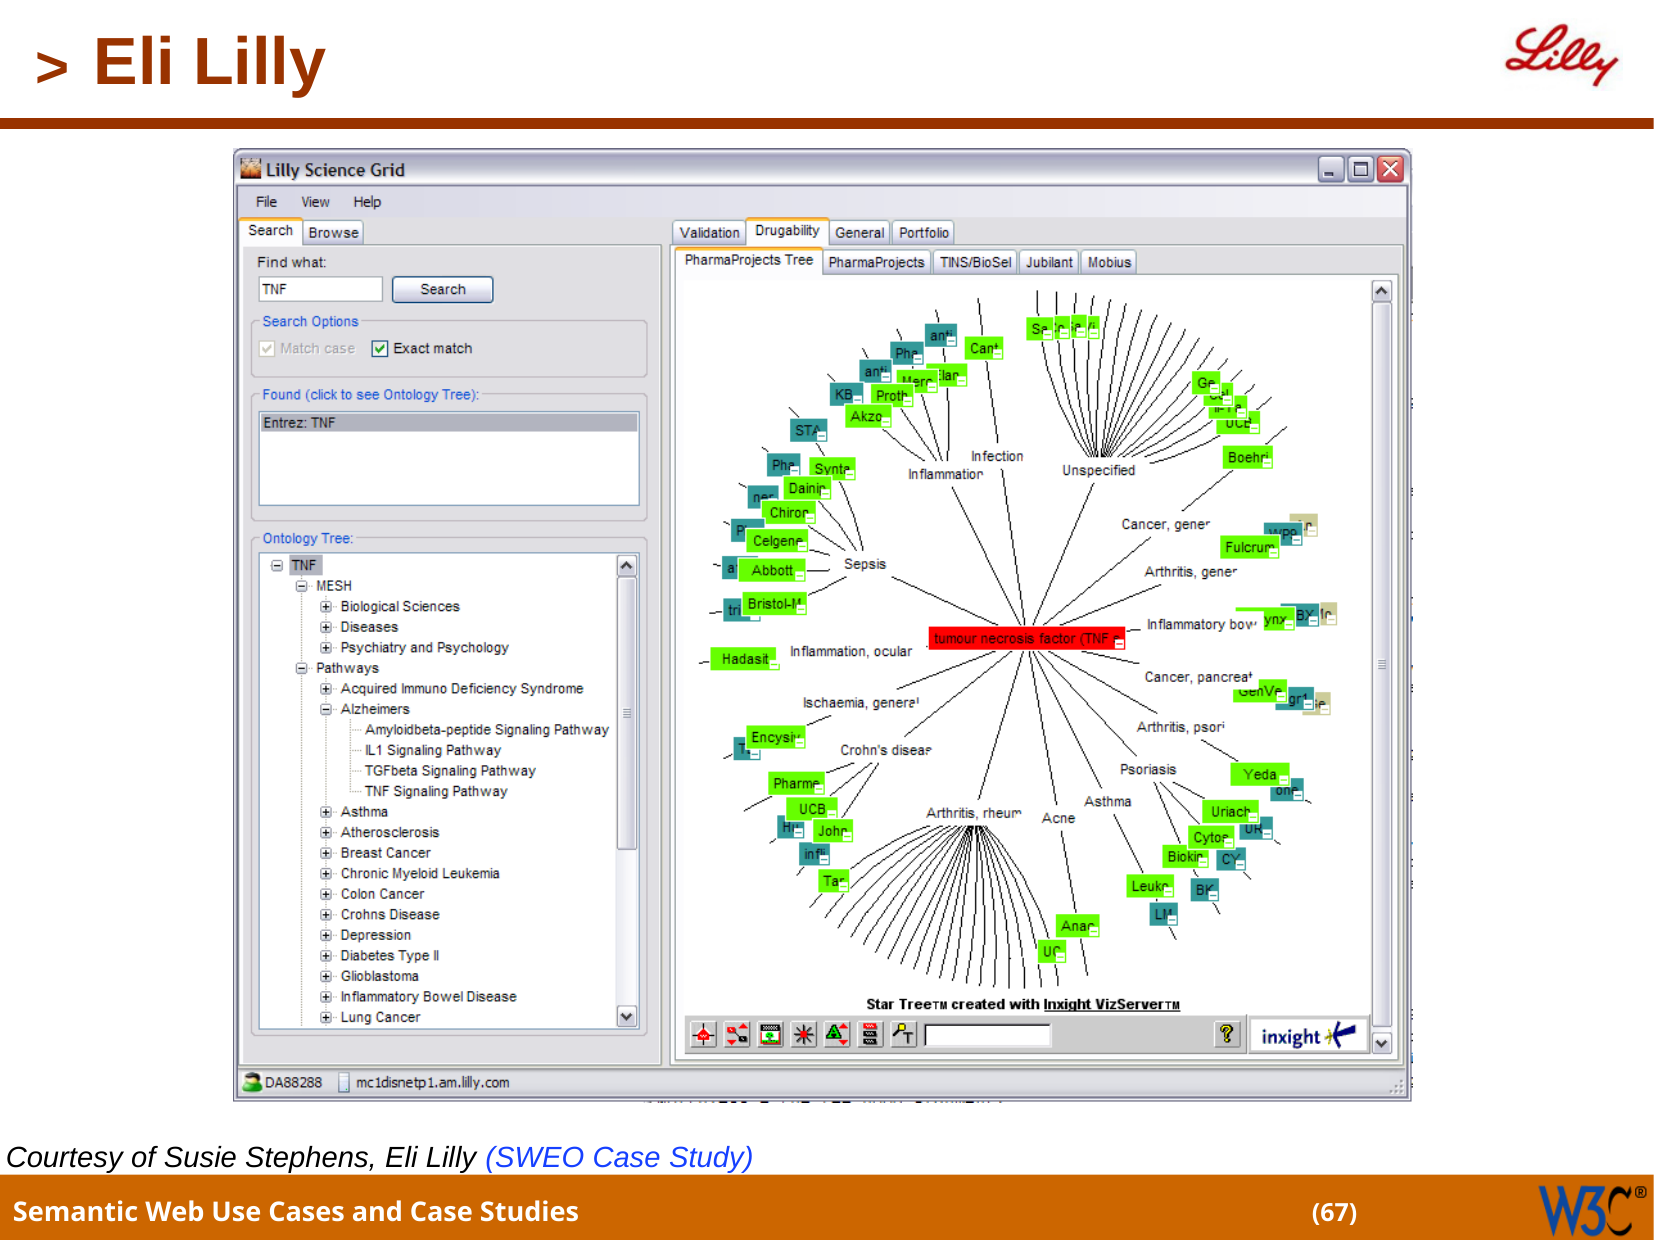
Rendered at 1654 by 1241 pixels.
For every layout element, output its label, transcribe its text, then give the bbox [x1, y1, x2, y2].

picture [233, 148, 1413, 1103]
text_box Courtesy of Susie Stephens, Eli Lilly (SWEO Case Study) [5, 1139, 755, 1173]
picture [1500, 18, 1623, 91]
picture [1535, 1183, 1651, 1240]
title Eli Lilly [93, 0, 1493, 124]
